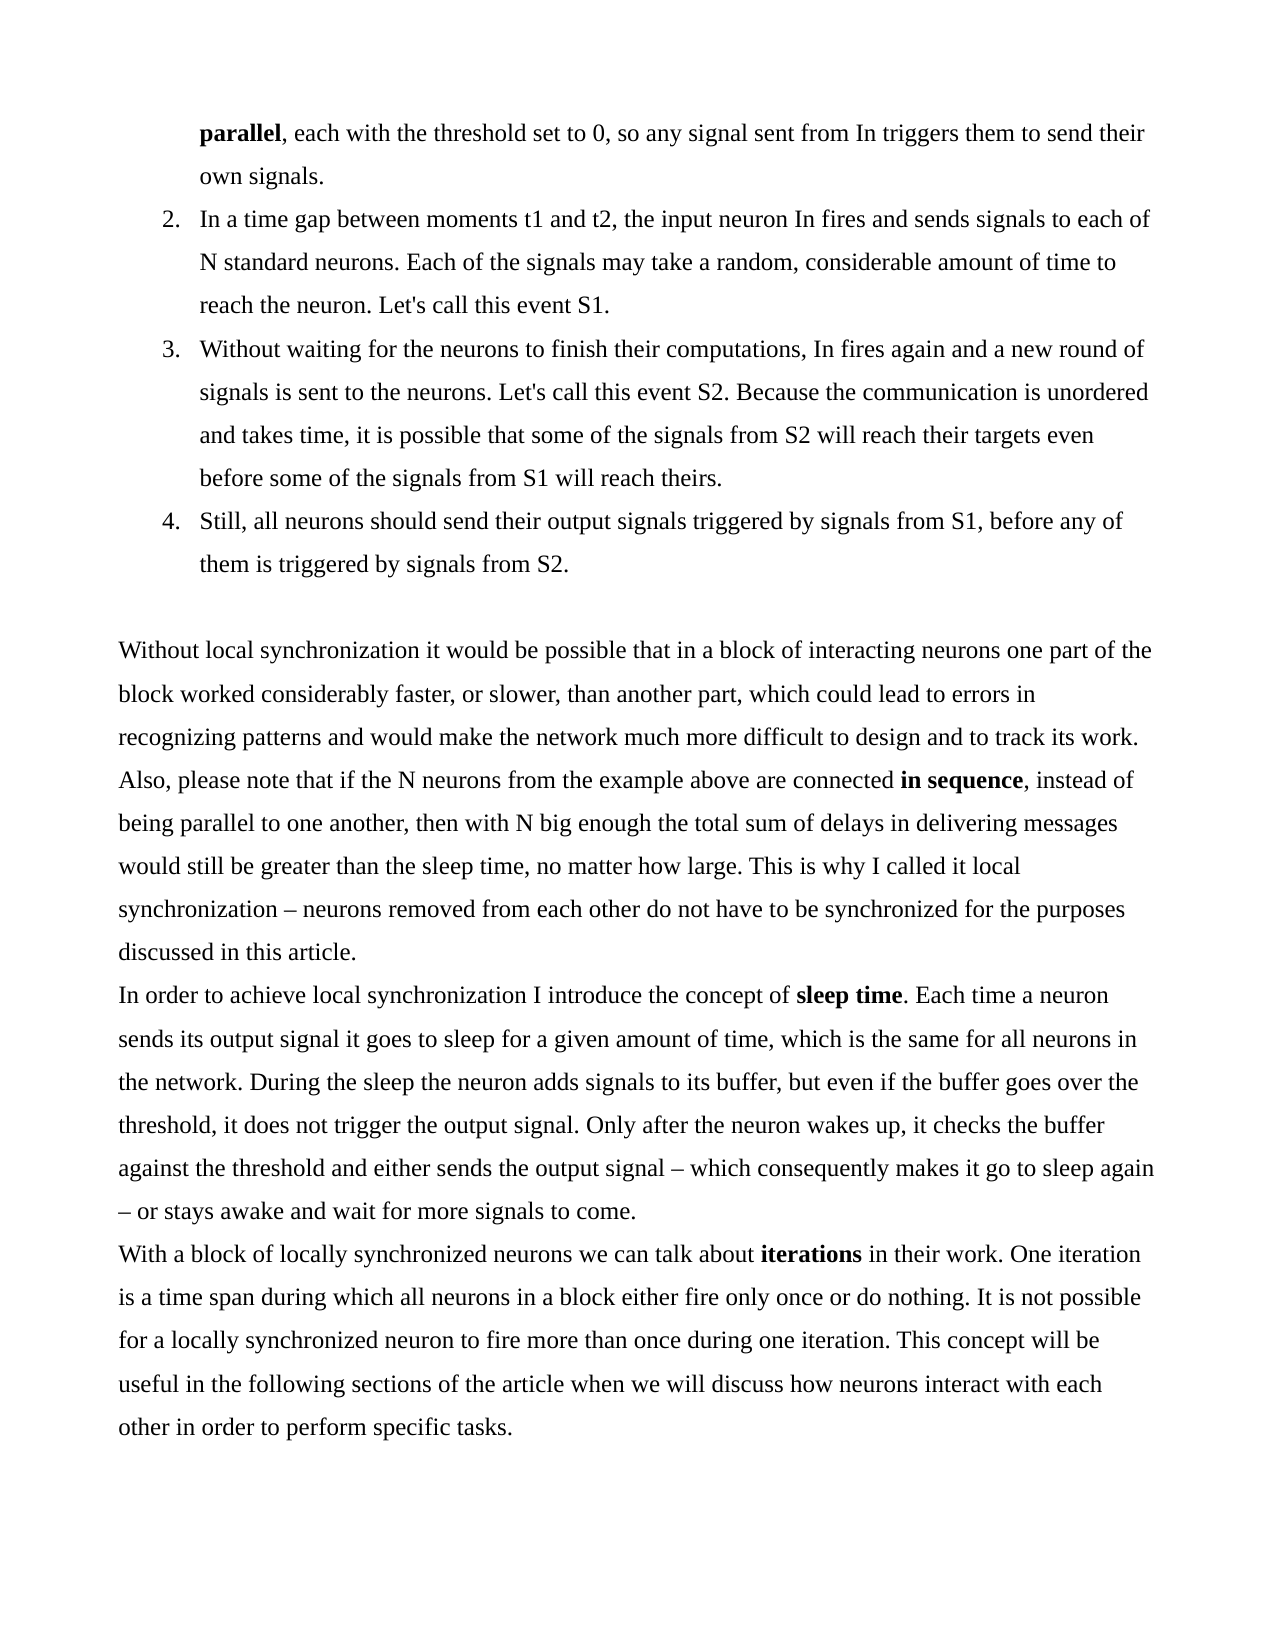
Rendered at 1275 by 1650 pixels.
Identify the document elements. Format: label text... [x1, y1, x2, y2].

list In a time gap between moments t1 and t2, the input neuron In fires and sends signals to each of N standard neurons. Each of the signals may take a random, considerable amount of time to reach the neuron. Let's call this event S1. [162, 204, 1157, 319]
text Without local synchronization it would be possible that in a block of interacting neurons one part of the block worked considerably faster, or slower, than another part, which could lead to errors in recognizing patterns and would make the network much more difficult to design and to track its work. Also, please note that if the N neurons from the example above are connected in sequence, instead of being parallel to one another, then with N big enough the total sum of delays in delivering messages would still be greater than the sleep time, no matter how large. This is why I called it local synchronization – neurons removed from each other do not have to be synchronized for the purposes discussed in this article. [118, 636, 1157, 966]
text With a block of locally synchronized neurons we can talk about iterations in their work. One iteration is a time span during which all neurons in a block either fire only once or do nothing. It is not possible for a locally synchronized neuron to fire more than once during one iteration. This concept will be useful in the following sections of the article when we will discuss how neurons interact with each other in order to perform specific tasks. [118, 1239, 1157, 1441]
list parallel, each with the threshold set to 0, so any signal sent from In triggers them to send their own signals. [162, 118, 1157, 190]
list Without waiting for the neurons to finish their computations, In fires again and a new round of signals is sent to the neurons. Let's call this event S2. Because the communication is unordered and takes time, it is possible that some of the signals from S2 will reach their targets even before some of the signals from S1 will reach theirs. [162, 334, 1157, 492]
text In order to achieve local synchronization I introduce the concept of sleep time. Each time a neuron sends its output signal it goes to sleep for a given amount of time, which is the same for all neurons in the network. During the sleep the neuron adds signals to its buffer, but even if the buffer goes over the threshold, it does not trigger the output signal. Only after the neuron wakes up, it checks the buffer against the threshold and either sends the output signal – which consequently makes it go to sleep again – or stays awake and wait for more signals to come. [118, 981, 1157, 1225]
list Still, all neurons should send their output signals triggered by signals from S1, before any of them is triggered by signals from S2. [162, 506, 1157, 578]
